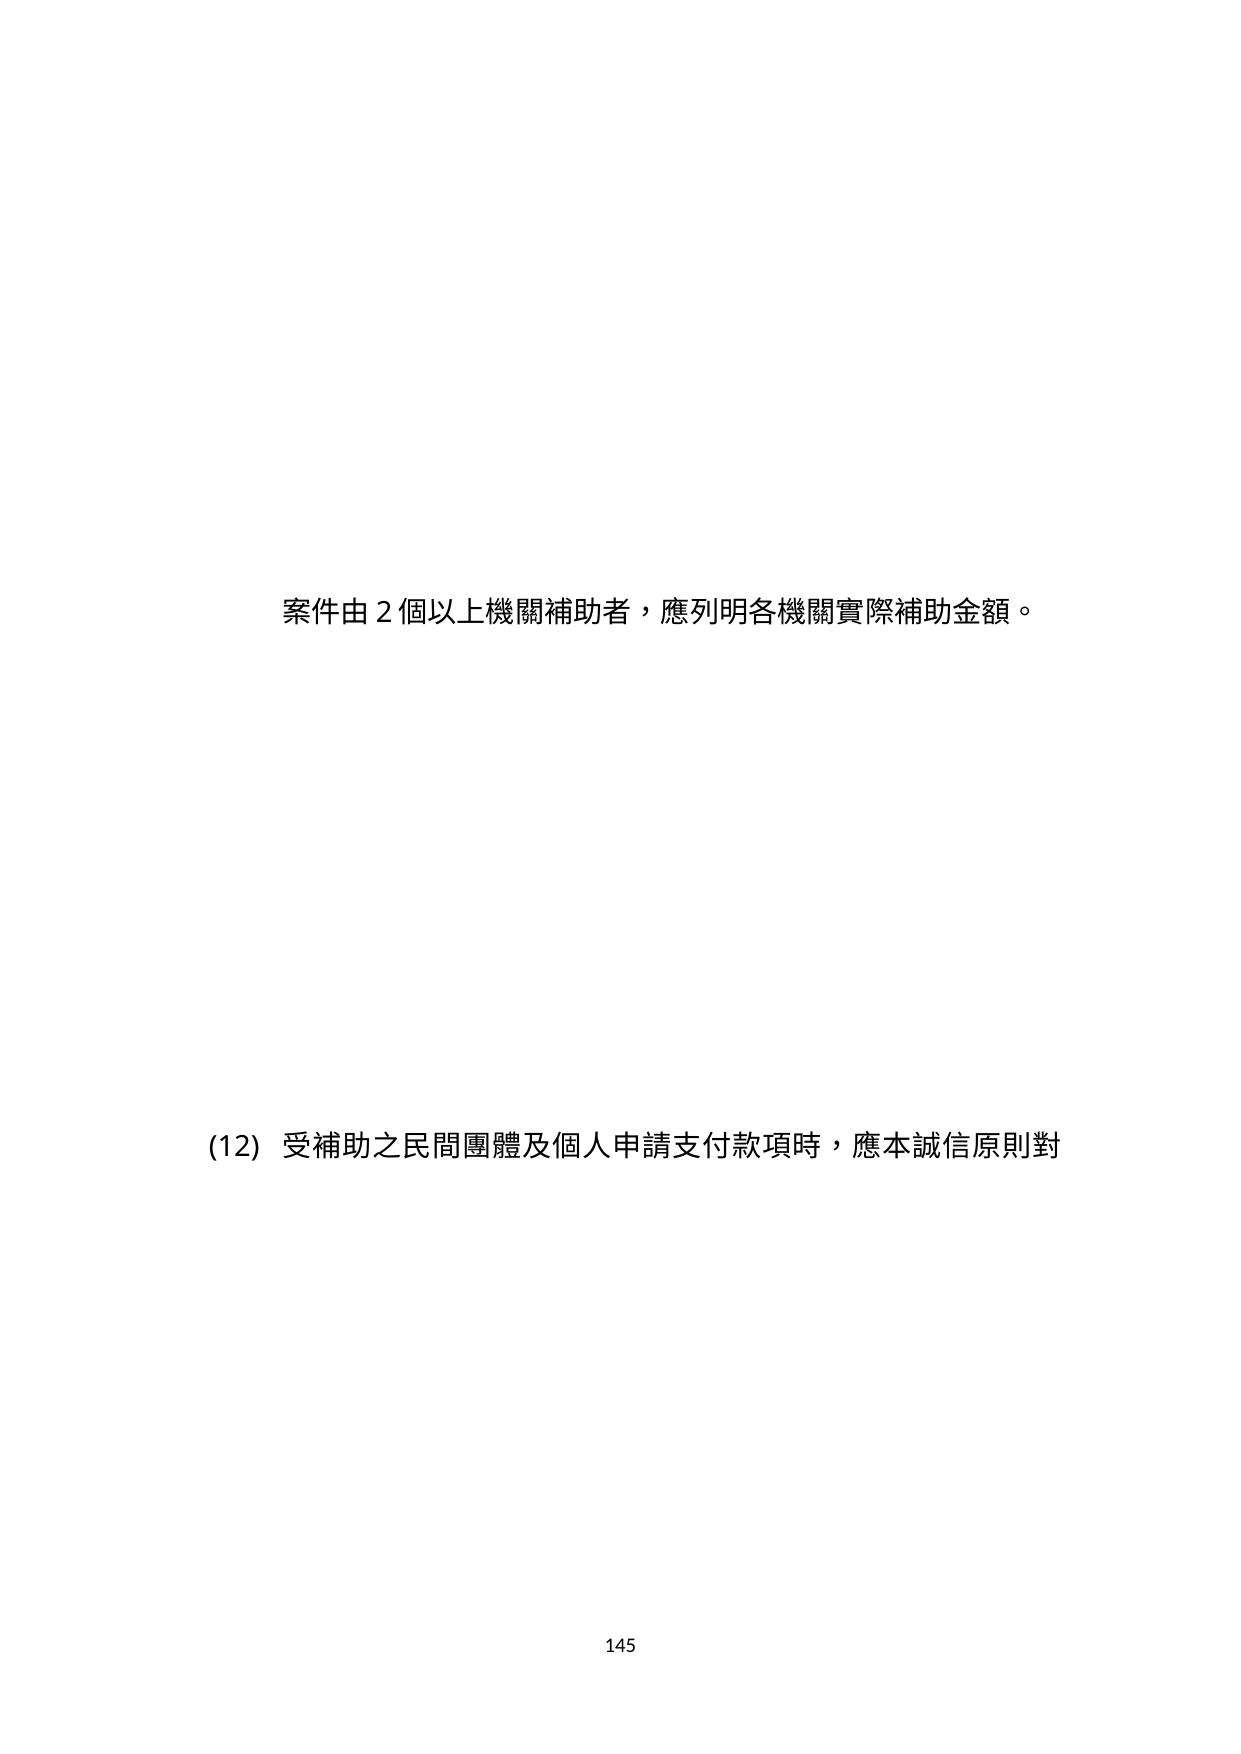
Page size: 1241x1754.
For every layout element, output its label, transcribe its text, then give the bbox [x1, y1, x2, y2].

list 受補助之民間團體及個人申請支付款項時，應本誠信原則對 [208, 877, 1063, 1412]
list 案件由2個以上機關補助者，應列明各機關實際補助金額。 [208, 342, 1063, 877]
